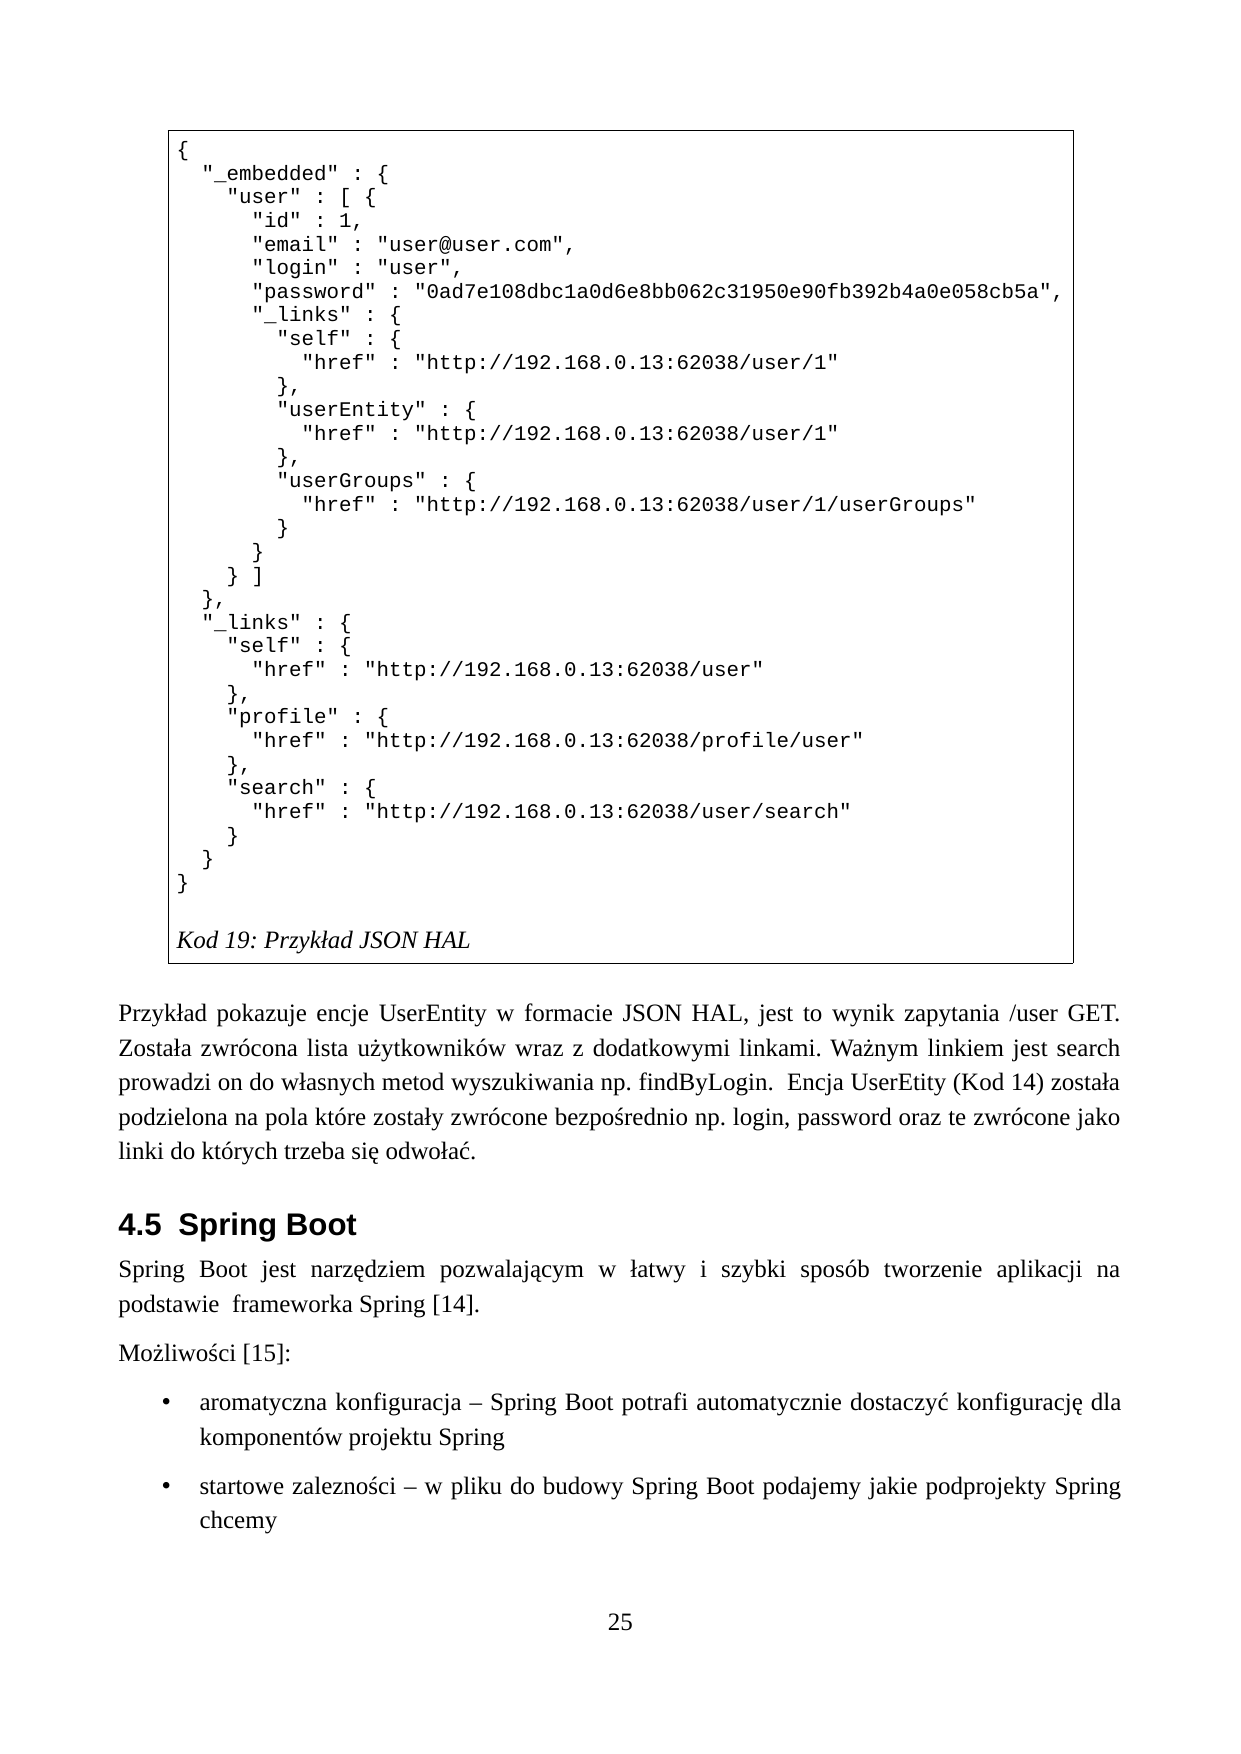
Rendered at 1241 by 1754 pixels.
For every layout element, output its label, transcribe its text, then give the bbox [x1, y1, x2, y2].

text "href" : "http://192.168.0.13:62038/user/1/userGroups" [176, 494, 1064, 517]
subtitle Spring Boot [118, 1206, 1122, 1242]
text }, [176, 588, 1064, 612]
text "_links" : { [176, 304, 1064, 328]
text } ] [176, 564, 1064, 588]
text "password" : "0ad7e108dbc1a0d6e8bb062c31950e90fb392b4a0e058cb5a", [176, 281, 1064, 304]
text "user" : [ { [176, 186, 1064, 210]
text }, [176, 683, 1064, 706]
text "email" : "user@user.com", [176, 233, 1064, 257]
text "userEntity" : { [176, 399, 1064, 423]
text "href" : "http://192.168.0.13:62038/user/1" [176, 352, 1064, 375]
text } [176, 541, 1064, 564]
text } [176, 848, 1064, 872]
list startowe zalezności – w pliku do budowy Spring Boot podajemy jakie podprojekty Spring chcemy [162, 1471, 1122, 1534]
text }, [176, 754, 1064, 777]
text "href" : "http://192.168.0.13:62038/profile/user" [176, 730, 1064, 754]
text }, [176, 375, 1064, 399]
text Możliwości [15]: [118, 1338, 1122, 1367]
text } [176, 517, 1064, 541]
text "href" : "http://192.168.0.13:62038/user" [176, 659, 1064, 683]
text "self" : { [176, 636, 1064, 659]
text "_links" : { [176, 612, 1064, 636]
text "login" : "user", [176, 257, 1064, 281]
list aromatyczna konfiguracja – Spring Boot potrafi automatycznie dostaczyć konfigurację dla komponentów projektu Spring [162, 1387, 1122, 1450]
text Przykład pokazuje encje UserEntity w formacie JSON HAL, jest to wynik zapytania /user GET. Została zwrócona lista użytkowników wraz z dodatkowymi linkami. Ważnym linkiem jest search prowadzi on do własnych metod wyszukiwania np. findByLogin. Encja UserEtity (Kod 14) została podzielona na pola które zostały zwrócone bezpośrednio np. login, password oraz te zwrócone jako linki do których trzeba się odwołać. [118, 998, 1122, 1165]
text "search" : { [176, 777, 1064, 801]
text } [176, 825, 1064, 848]
text "href" : "http://192.168.0.13:62038/user/1" [176, 423, 1064, 446]
text "userGroups" : { [176, 470, 1064, 494]
text "href" : "http://192.168.0.13:62038/user/search" [176, 801, 1064, 825]
text Spring Boot jest narzędziem pozwalającym w łatwy i szybki sposób tworzenie aplikacji na podstawie frameworka Spring [14]. [118, 1254, 1122, 1318]
text "self" : { [176, 328, 1064, 352]
text } [176, 872, 1064, 896]
text Kod 19: Przykład JSON HAL [176, 925, 1064, 954]
text "profile" : { [176, 706, 1064, 730]
text "id" : 1, [176, 210, 1064, 233]
text }, [176, 446, 1064, 470]
text "_embedded" : { [176, 163, 1064, 186]
text { [176, 139, 1064, 163]
